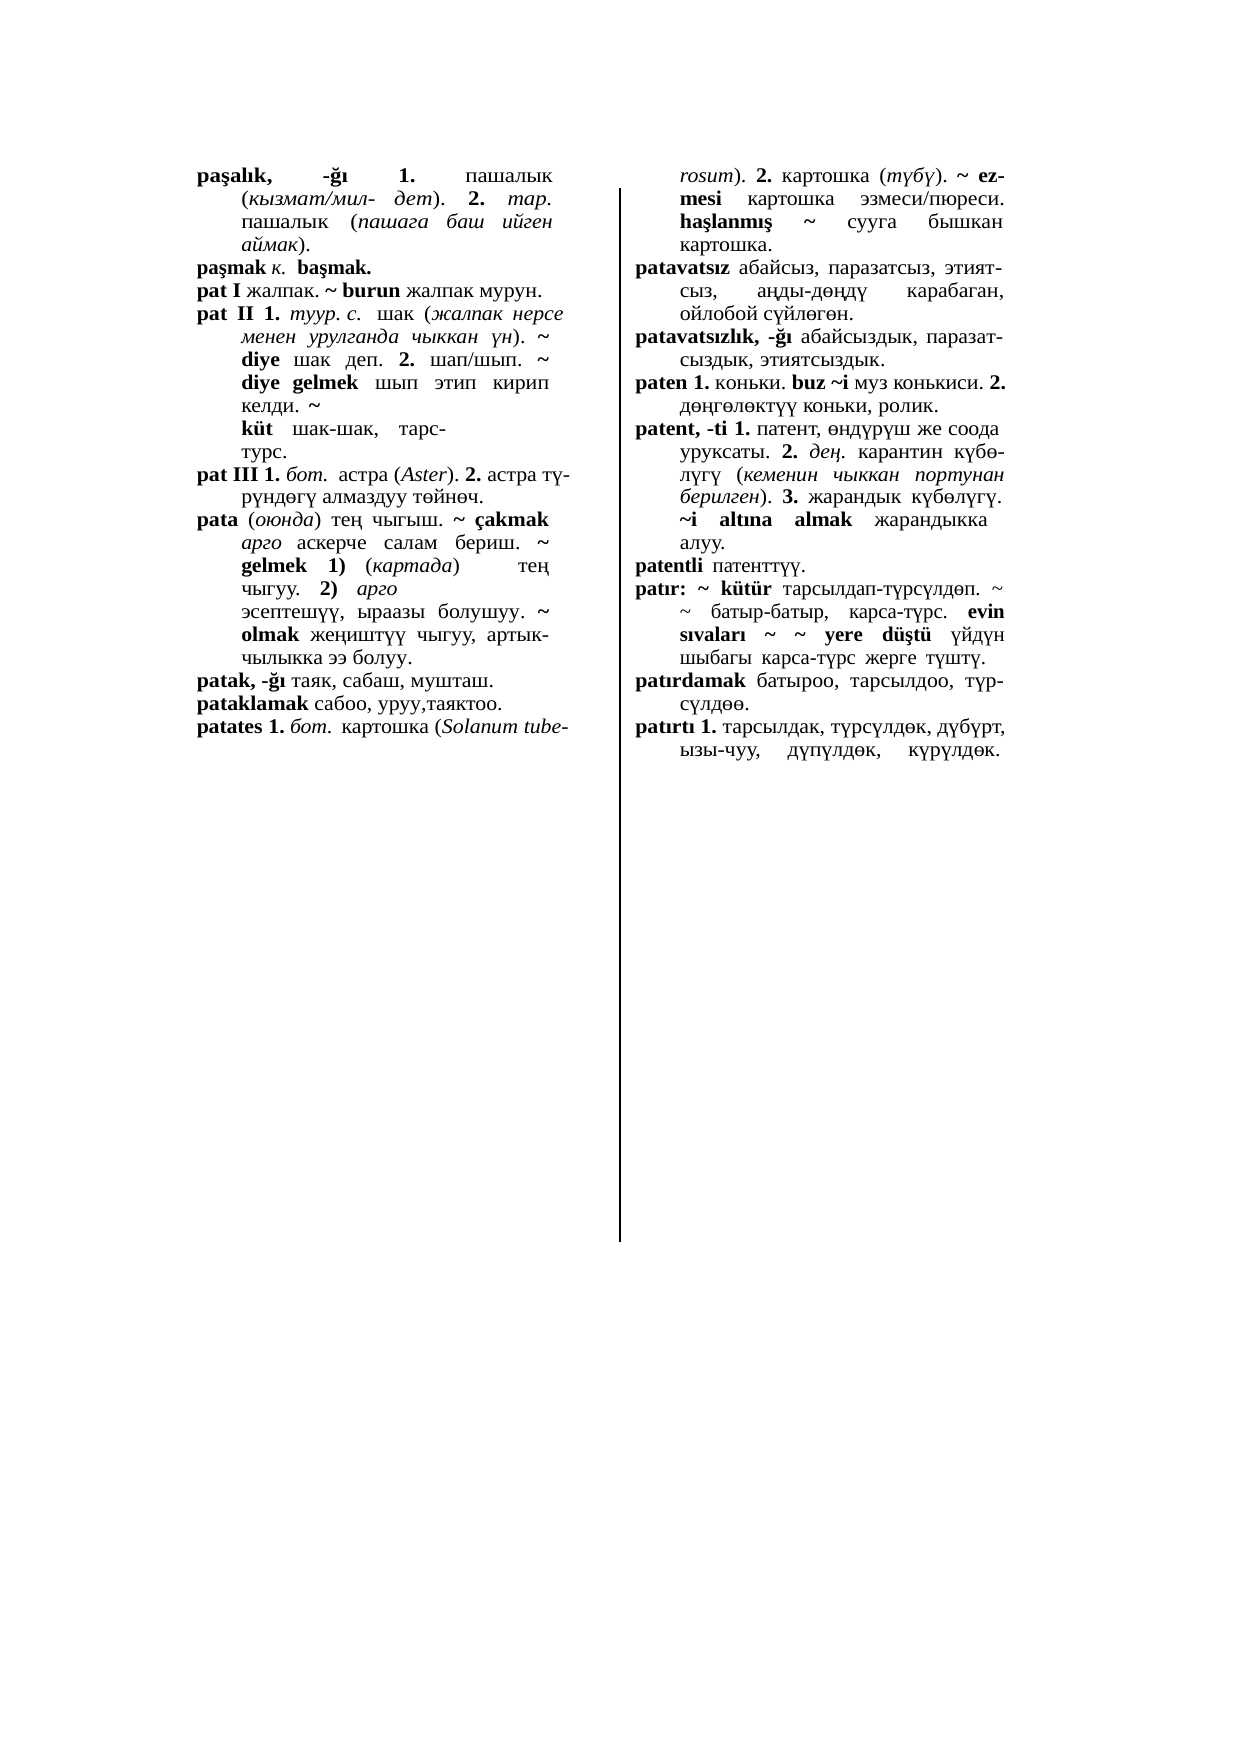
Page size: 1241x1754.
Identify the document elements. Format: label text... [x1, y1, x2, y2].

text patent, -ti 1. патент, өндүрүш же соода [635, 417, 1065, 439]
text уруксаты. 2. дең. карантин күбө- лүгү (кеменин чыккан портунан берилген). 3. жарандык күбөлүгү. [679, 440, 1005, 508]
text patak, -ğı таяк, сабаш, мушташ. [197, 669, 609, 692]
text pat II 1. туур. с. шак (жалпак нерсе [197, 302, 609, 325]
text дөңгөлөктүү коньки, ролик. [679, 394, 942, 417]
text менен урулганда чыккан үн). ~ diye шак деп. 2. шап/шып. ~ diye gelmek шып этип кирип келди. ~ [241, 325, 549, 417]
text patates 1. бот. картошка (Solanum tube- [197, 715, 609, 738]
text patavatsızlık, -ğı абайсыздык, паразат- сыздык, этиятсыздык. [635, 325, 1005, 371]
text patır: ~ kütür тарсылдап-түрсүлдөп. ~ [635, 577, 1065, 600]
text paşalık, -ğı 1. пашалык (кызмат/мил- дет). 2. тар. пашалык (пашага баш ийген аймак). [197, 164, 552, 256]
text ойлобой сүйлөгөн. [679, 302, 855, 325]
text ~ батыр-батыр, карса-түрс. evin sıvaları ~ ~ yere düştü үйдүн шыбагы карса-түрс жерге түштү. [679, 600, 1004, 669]
text paşmak к. başmak. [197, 256, 609, 279]
text ызы-чуу, дүпүлдөк, күрүлдөк. [679, 738, 1005, 761]
text rosum). 2. картошка (түбү). ~ ez- mesi картошка эзмеси/пюреси. haşlanmış ~ сууга бышкан [679, 164, 1005, 233]
text pat I жалпак. ~ burun жалпак мурун. [197, 279, 609, 302]
text patırtı 1. тарсылдак, түрсүлдөк, дүбүрт, [635, 715, 1046, 738]
text küt шак-шак, тарс-турс. [241, 417, 446, 463]
text patavatsız абайсыз, паразатсыз, этият- сыз, аңды-дөңдү карабаган, [635, 256, 1005, 302]
text ~i altına almak жарандыкка алуу. [679, 508, 988, 554]
text patırdamak батыроо, тарсылдоо, түр- сүлдөө. [635, 669, 1041, 715]
text картошка. [679, 233, 775, 256]
text pataklamak сабоо, уруу,таяктоо. [197, 692, 609, 715]
text pat III 1. бот. астра (Aster). 2. астра тү- рүндөгү алмаздуу төйнөч. [197, 463, 582, 508]
text pata (оюнда) тең чыгыш. ~ çakmak арго аскерче салам бериш. ~ gelmek 1) (картада) тең чыгуу. 2) арго [197, 508, 549, 600]
text эсептешүү, ыраазы болушуу. ~ olmak жеңиштүү чыгуу, артык- чылыкка ээ болуу. [241, 600, 549, 669]
text paten 1. коньки. buz ~i муз конькиси. 2. [635, 371, 1065, 394]
text patentli патенттүү. [635, 554, 1065, 577]
